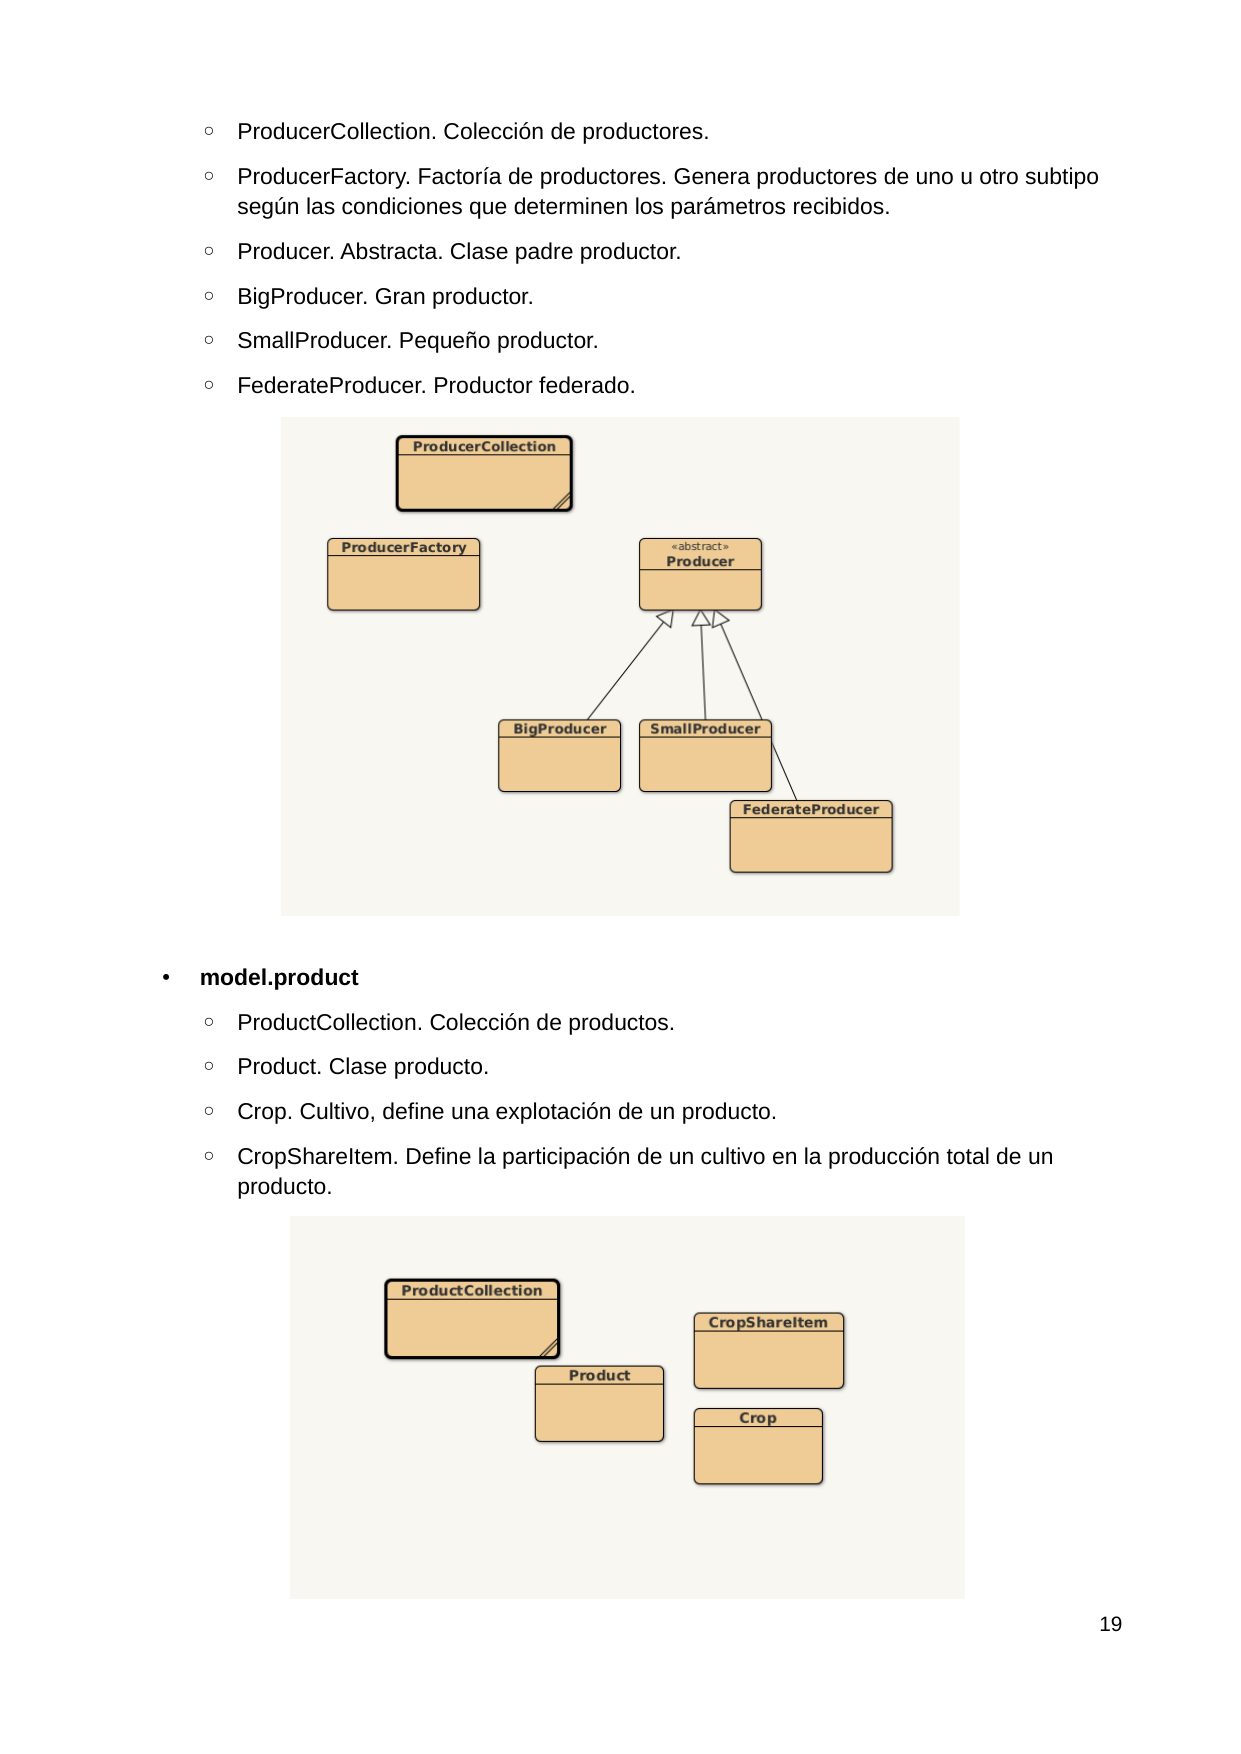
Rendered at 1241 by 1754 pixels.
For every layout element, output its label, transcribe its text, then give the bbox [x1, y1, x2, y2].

list BigProducer. Gran productor. [199, 283, 1122, 309]
list Crop. Cultivo, define una explotación de un producto. [199, 1098, 1122, 1124]
list FederateProducer. Productor federado. [199, 372, 1122, 399]
list ProductCollection. Colección de productos. [199, 1008, 1122, 1035]
list Producer. Abstracta. Clase padre productor. [199, 238, 1122, 264]
list ProducerCollection. Colección de productores. [199, 118, 1122, 144]
list Product. Clase producto. [199, 1053, 1122, 1080]
list model.product [162, 964, 1122, 990]
list ProducerFactory. Factoría de productores. Genera productores de uno u otro subtipo según las condiciones que determinen los parámetros recibidos. [199, 163, 1122, 219]
picture [289, 1216, 965, 1599]
list CropShareItem. Define la participación de un cultivo en la producción total de un producto. [199, 1143, 1122, 1199]
list SmallProducer. Pequeño productor. [199, 327, 1122, 354]
picture [280, 417, 960, 916]
